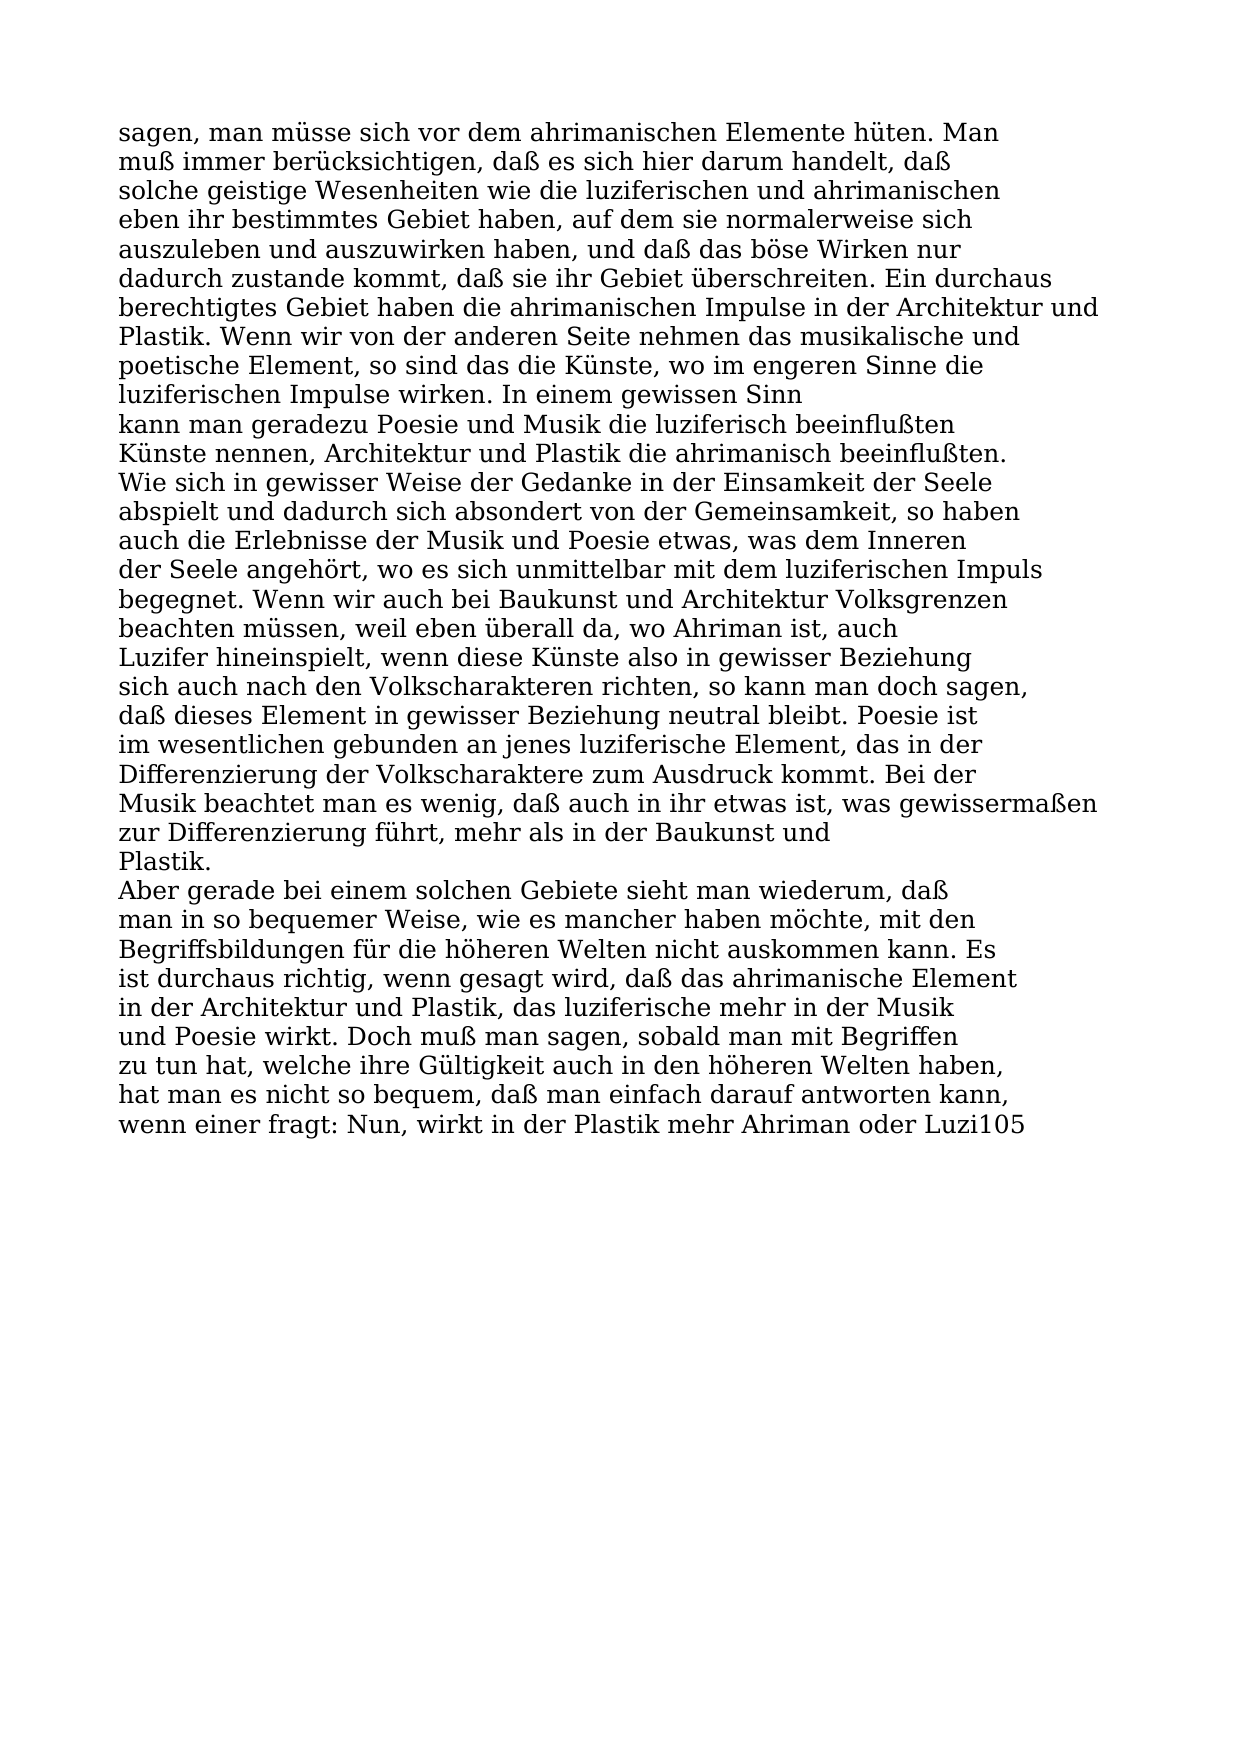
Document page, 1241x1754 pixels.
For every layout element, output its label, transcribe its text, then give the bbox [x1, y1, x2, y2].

text Differenzierung der Volkscharaktere zum Ausdruck kommt. Bei der [118, 760, 1122, 789]
text in der Architektur und Plastik, das luziferische mehr in der Musik [118, 993, 1122, 1022]
text und Poesie wirkt. Doch muß man sagen, sobald man mit Begriffen [118, 1022, 1122, 1051]
text der Seele angehört, wo es sich unmittelbar mit dem luziferischen Impuls begegnet. Wenn wir auch bei Baukunst und Architektur Volksgrenzen beachten müssen, weil eben überall da, wo Ahriman ist, auch [118, 556, 1122, 643]
text Musik beachtet man es wenig, daß auch in ihr etwas ist, was gewissermaßen zur Differenzierung führt, mehr als in der Baukunst und [118, 789, 1122, 847]
text daß dieses Element in gewisser Beziehung neutral bleibt. Poesie ist [118, 701, 1122, 731]
text Begriffsbildungen für die höheren Welten nicht auskommen kann. Es [118, 935, 1122, 964]
text kann man geradezu Poesie und Musik die luziferisch beeinflußten [118, 410, 1122, 439]
text auszuleben und auszuwirken haben, und daß das böse Wirken nur [118, 235, 1122, 264]
text sich auch nach den Volkscharakteren richten, so kann man doch sagen, [118, 672, 1122, 701]
text Plastik. [118, 847, 1122, 876]
text hat man es nicht so bequem, daß man einfach darauf antworten kann, [118, 1081, 1122, 1110]
text muß immer berücksichtigen, daß es sich hier darum handelt, daß [118, 147, 1122, 176]
text dadurch zustande kommt, daß sie ihr Gebiet überschreiten. Ein durchaus berechtigtes Gebiet haben die ahrimanischen Impulse in der Architektur und Plastik. Wenn wir von der anderen Seite nehmen das musikalische und poetische Element, so sind das die Künste, wo im engeren Sinne die luziferischen Impulse wirken. In einem gewissen Sinn [118, 264, 1122, 410]
text ist durchaus richtig, wenn gesagt wird, daß das ahrimanische Element [118, 964, 1122, 993]
text solche geistige Wesenheiten wie die luziferischen und ahrimanischen [118, 176, 1122, 206]
text auch die Erlebnisse der Musik und Poesie etwas, was dem Inneren [118, 526, 1122, 556]
text abspielt und dadurch sich absondert von der Gemeinsamkeit, so haben [118, 497, 1122, 526]
text zu tun hat, welche ihre Gültigkeit auch in den höheren Welten haben, [118, 1051, 1122, 1081]
text man in so bequemer Weise, wie es mancher haben möchte, mit den [118, 906, 1122, 935]
text sagen, man müsse sich vor dem ahrimanischen Elemente hüten. Man [118, 118, 1122, 147]
text Aber gerade bei einem solchen Gebiete sieht man wiederum, daß [118, 876, 1122, 906]
text Wie sich in gewisser Weise der Gedanke in der Einsamkeit der Seele [118, 468, 1122, 497]
text im wesentlichen gebunden an jenes luziferische Element, das in der [118, 731, 1122, 760]
text wenn einer fragt: Nun, wirkt in der Plastik mehr Ahriman oder Luzi105 [118, 1110, 1122, 1139]
text Künste nennen, Architektur und Plastik die ahrimanisch beeinflußten. [118, 439, 1122, 468]
text eben ihr bestimmtes Gebiet haben, auf dem sie normalerweise sich [118, 206, 1122, 235]
text Luzifer hineinspielt, wenn diese Künste also in gewisser Beziehung [118, 643, 1122, 672]
